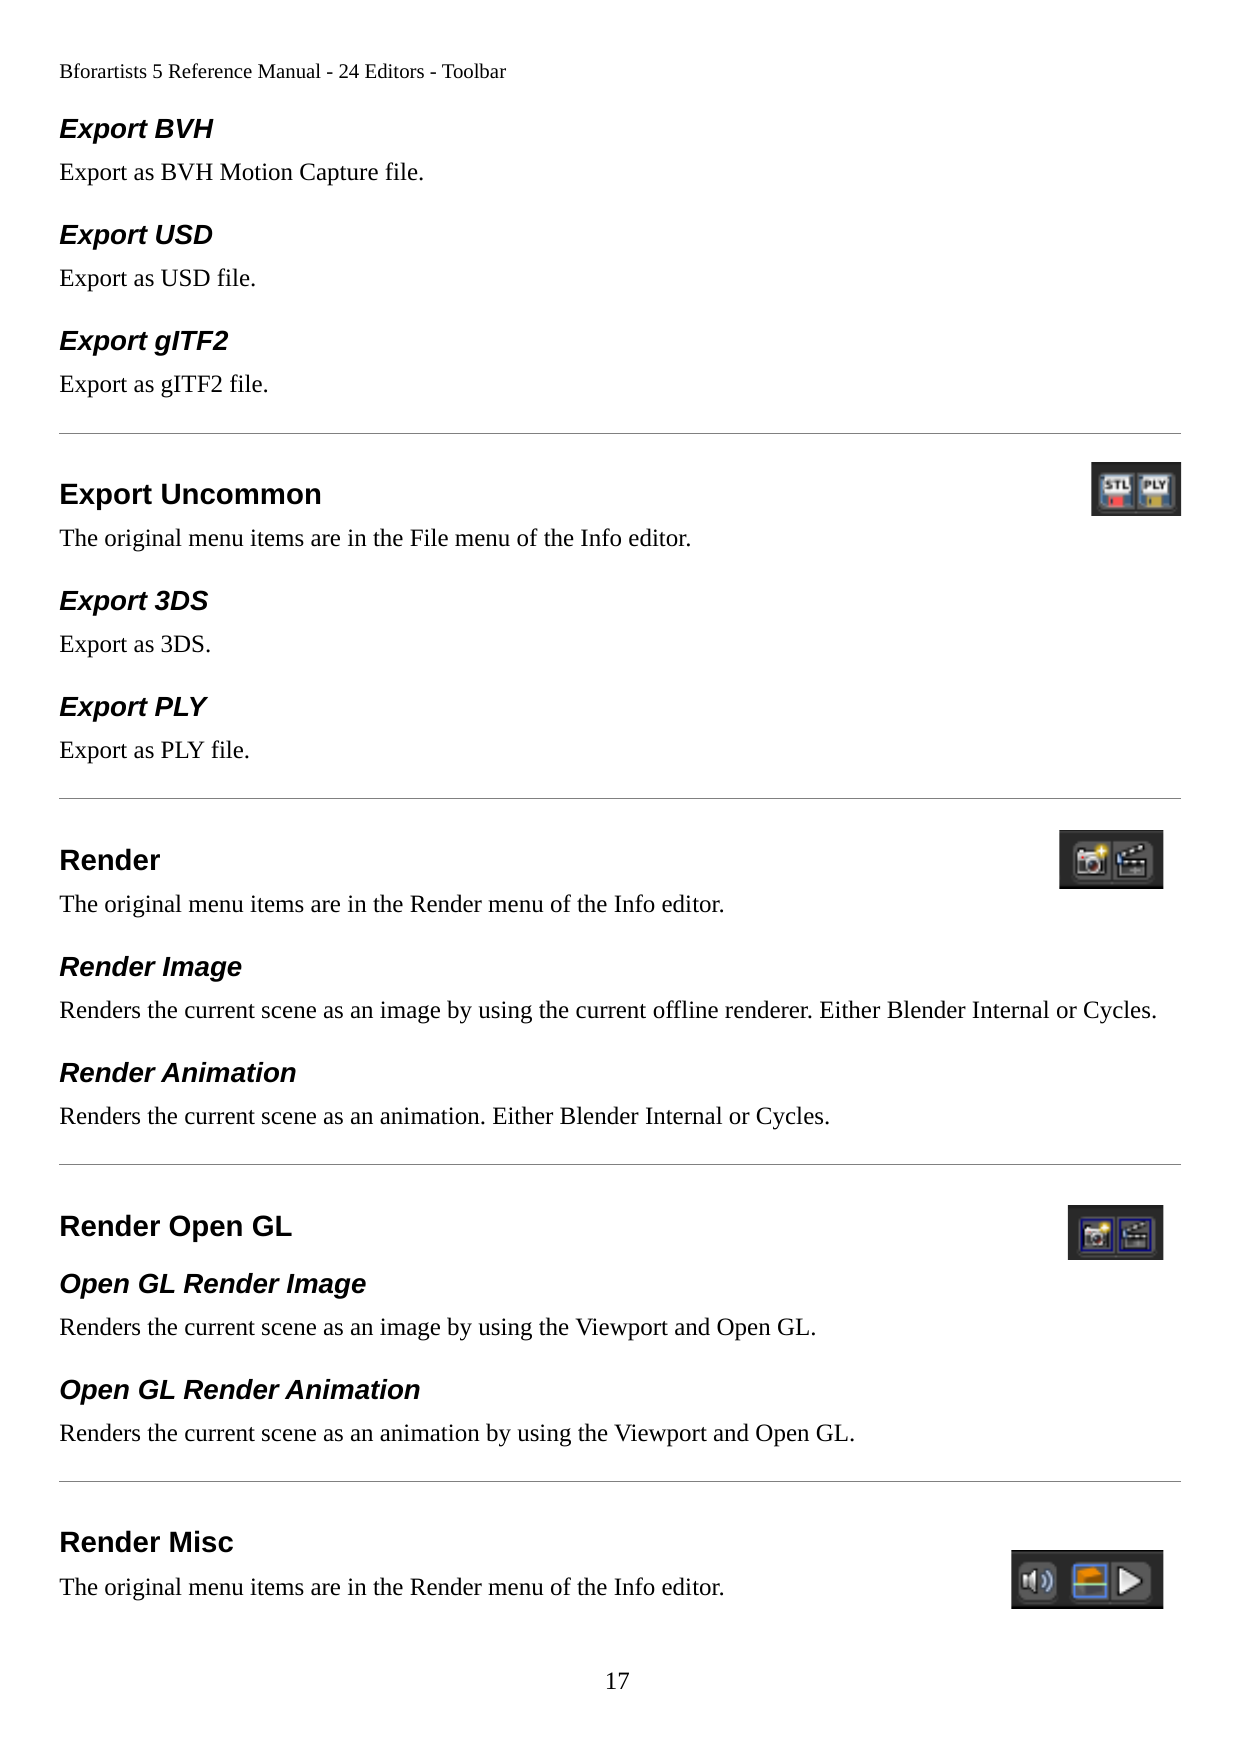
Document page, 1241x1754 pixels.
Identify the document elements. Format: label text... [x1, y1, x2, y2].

picture [1067, 1205, 1164, 1260]
text The original menu items are in the Render menu of the Info editor. [59, 1572, 1011, 1600]
text Export as USD file. [59, 263, 1181, 292]
picture [1059, 830, 1164, 889]
picture [1091, 462, 1182, 516]
text Renders the current scene as an animation. Either Blender Internal or Cycles. [59, 1101, 1181, 1129]
text Export as 3DS. [59, 629, 1181, 658]
subtitle Export Uncommon [59, 477, 1091, 510]
subtitle Render Image [59, 950, 1181, 982]
text Renders the current scene as an image by using the current offline renderer. Either Blender Internal or Cycles. [59, 995, 1181, 1023]
text Renders the current scene as an animation by using the Viewport and Open GL. [59, 1418, 1181, 1446]
text Export as BVH Motion Capture file. [59, 157, 1181, 186]
text Export as PLY file. [59, 735, 1181, 763]
subtitle Export gITF2 [59, 324, 1181, 356]
subtitle Open GL Render Animation [59, 1373, 1181, 1405]
subtitle Export PLY [59, 690, 1181, 722]
subtitle [1164, 1208, 1181, 1242]
subtitle Render Misc [59, 1525, 1181, 1559]
subtitle Export 3DS [59, 584, 1181, 616]
text The original menu items are in the Render menu of the Info editor. [59, 889, 1181, 918]
subtitle [1164, 843, 1181, 876]
subtitle Export USD [59, 218, 1181, 250]
text Export as gITF2 file. [59, 369, 1181, 398]
subtitle Render [59, 843, 1059, 876]
picture [1011, 1550, 1164, 1609]
subtitle Export BVH [59, 113, 1181, 144]
subtitle Render Animation [59, 1056, 1181, 1088]
subtitle Open GL Render Image [59, 1267, 1181, 1299]
text Renders the current scene as an image by using the Viewport and Open GL. [59, 1312, 1181, 1340]
text The original menu items are in the File menu of the Info editor. [59, 523, 1181, 552]
subtitle Render Open GL [59, 1208, 1067, 1242]
